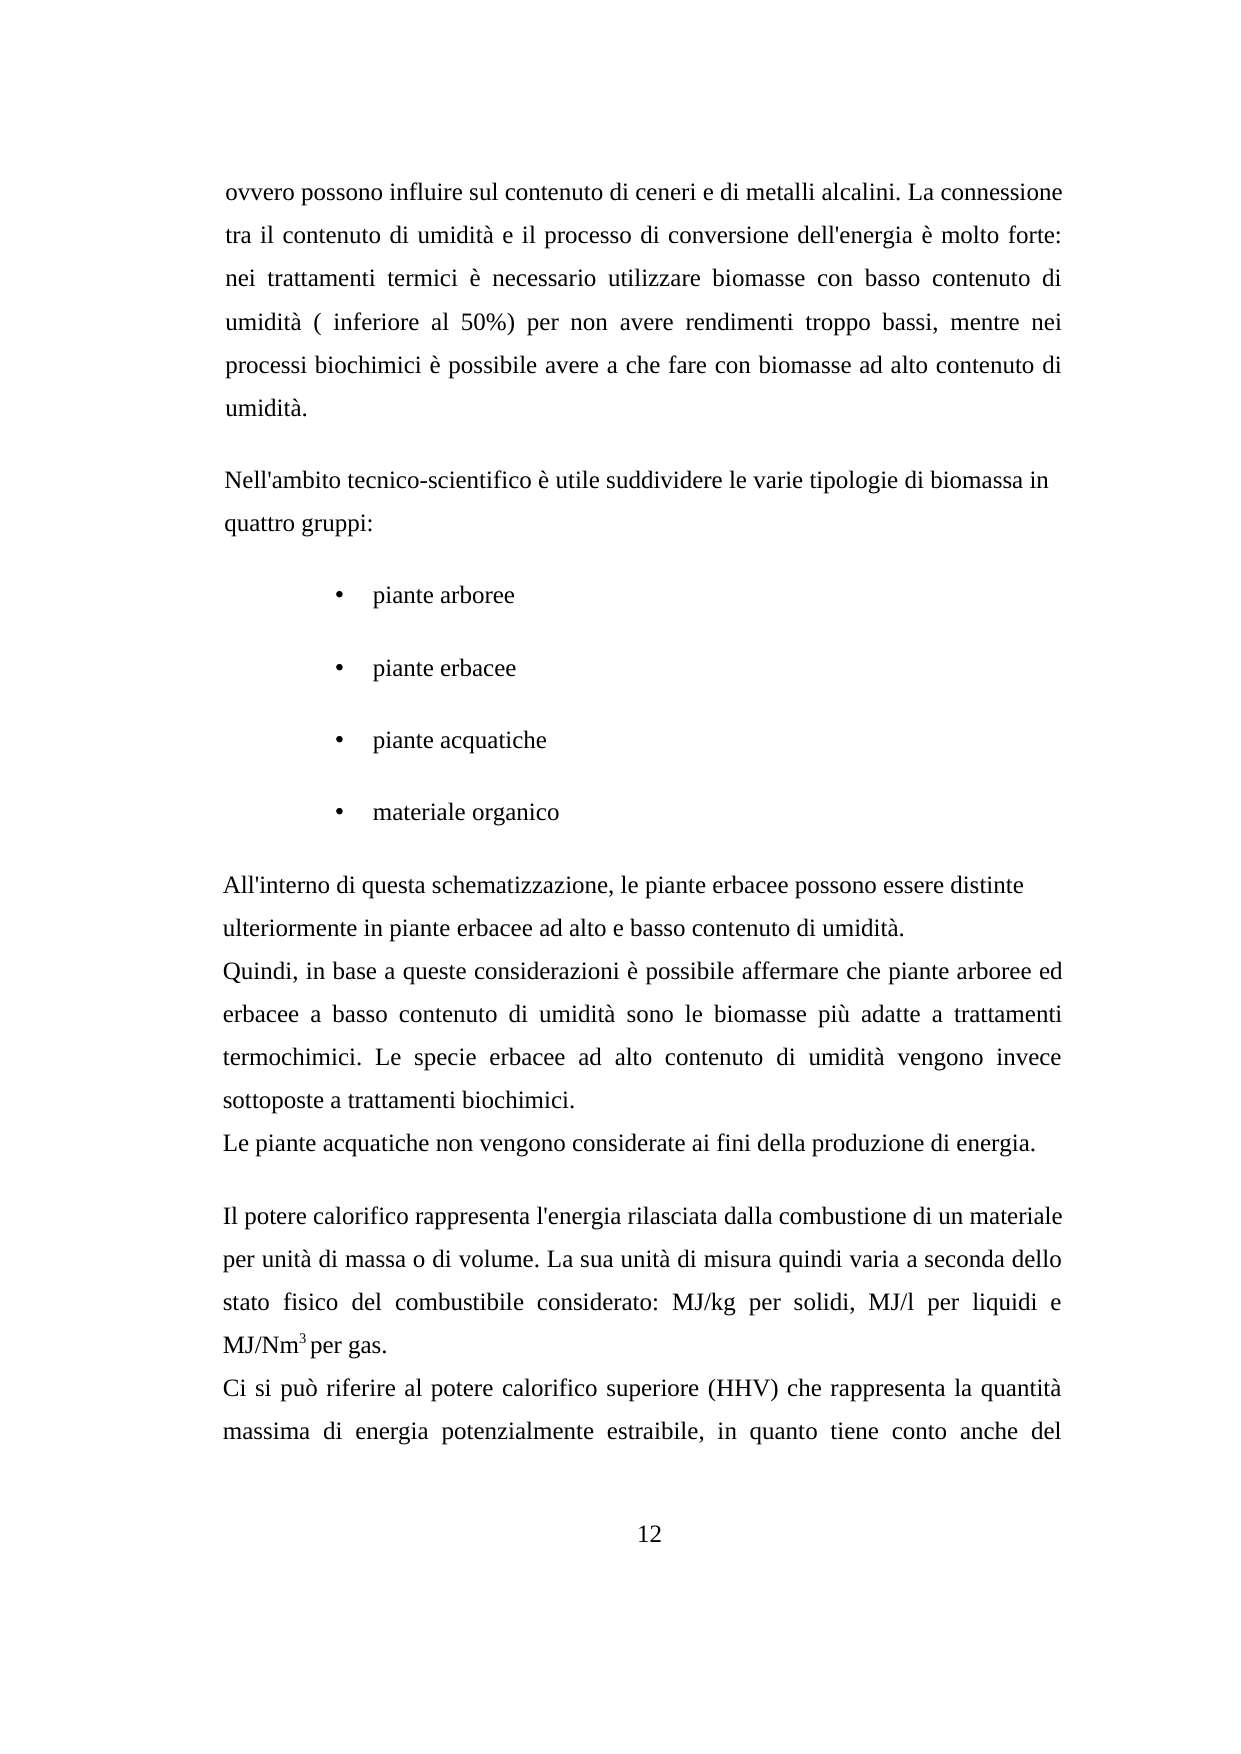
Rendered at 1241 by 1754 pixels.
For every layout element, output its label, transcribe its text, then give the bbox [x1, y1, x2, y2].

list materiale organico [335, 797, 1063, 826]
list Il potere calorifico rappresenta l'energia rilasciata dalla combustione di un materiale per unità di massa o di volume. La sua unità di misura quindi varia a seconda dello stato fisico del combustibile considerato: MJ/kg per solidi, MJ/l per liquidi e MJ/Nm3 per gas. [185, 1201, 1063, 1359]
list piante arboree [335, 581, 1063, 609]
list piante erbacee [335, 653, 1063, 682]
list ovvero possono influire sul contenuto di ceneri e di metalli alcalini. La connessione tra il contenuto di umidità e il processo di conversione dell'energia è molto forte: nei trattamenti termici è necessario utilizzare biomasse con basso contenuto di umidità ( inferiore al 50%) per non avere rendimenti troppo bassi, mentre nei processi biochimici è possibile avere a che fare con biomasse ad alto contenuto di umidità. [188, 177, 1063, 422]
list Quindi, in base a queste considerazioni è possibile affermare che piante arboree ed erbacee a basso contenuto di umidità sono le biomasse più adatte a trattamenti termochimici. Le specie erbacee ad alto contenuto di umidità vengono invece sottoposte a trattamenti biochimici. [185, 956, 1063, 1114]
list Nell'ambito tecnico-scientifico è utile suddividere le varie tipologie di biomassa in quattro gruppi: [187, 465, 1063, 537]
list Le piante acquatiche non vengono considerate ai fini della produzione di energia. [185, 1128, 1063, 1157]
list piante acquatiche [335, 725, 1063, 754]
list All'interno di questa schematizzazione, le piante erbacee possono essere distinte ulteriormente in piante erbacee ad alto e basso contenuto di umidità. [185, 870, 1063, 942]
list Ci si può riferire al potere calorifico superiore (HHV) che rappresenta la quantità massima di energia potenzialmente estraibile, in quanto tiene conto anche del [185, 1373, 1063, 1445]
